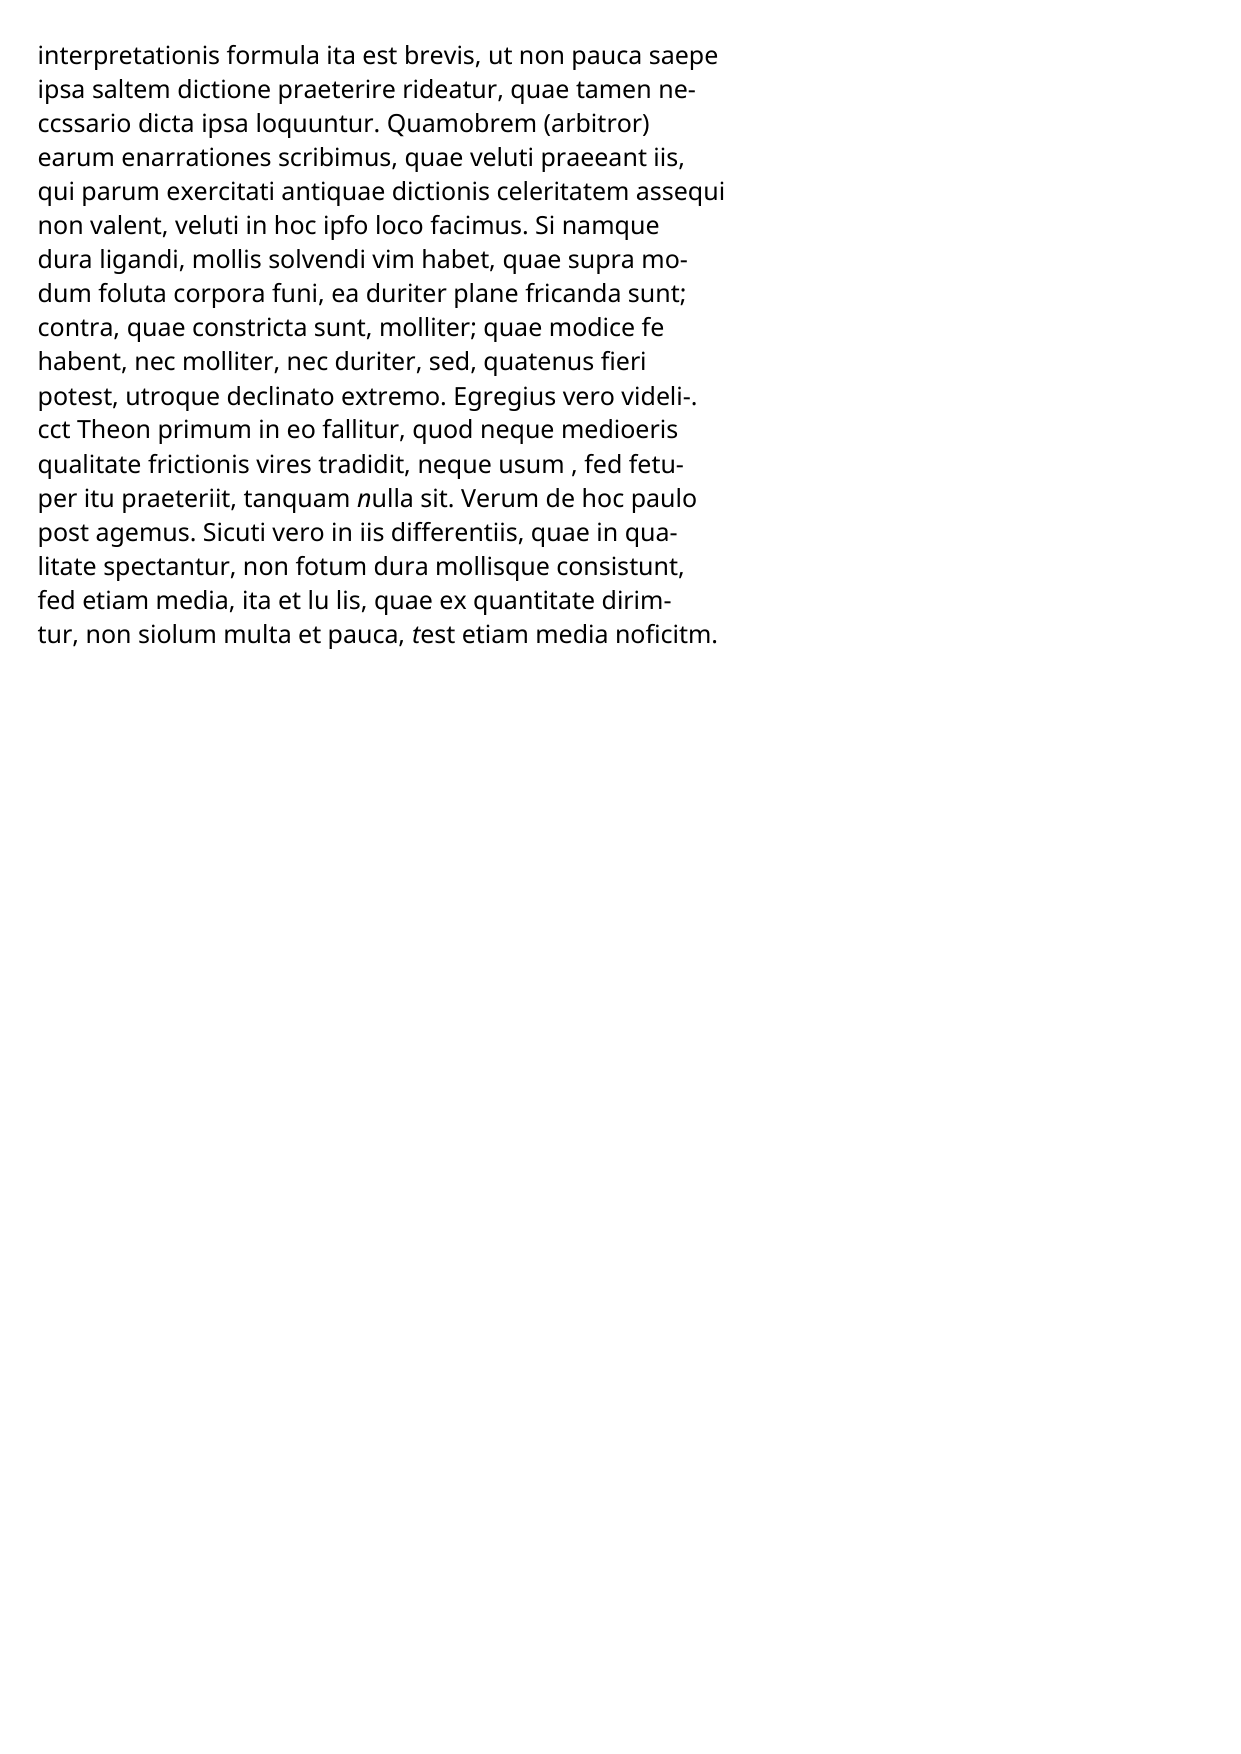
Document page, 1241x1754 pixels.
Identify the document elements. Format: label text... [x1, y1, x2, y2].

text interpretationis formula ita est brevis, ut non pauca saepe ipsa saltem dictione praeterire rideatur, quae tamen ne- ccssario dicta ipsa loquuntur. Quamobrem (arbitror) earum enarrationes scribimus, quae veluti praeeant iis, qui parum exercitati antiquae dictionis celeritatem assequi non valent, veluti in hoc ipfo loco facimus. Si namque dura ligandi, mollis solvendi vim habet, quae supra mo- dum foluta corpora funi, ea duriter plane fricanda sunt; contra, quae constricta sunt, molliter; quae modice fe habent, nec molliter, nec duriter, sed, quatenus fieri potest, utroque declinato extremo. Egregius vero videli-. cct Theon primum in eo fallitur, quod neque medioeris qualitate frictionis vires tradidit, neque usum , fed fetu- per itu praeteriit, tanquam nulla sit. Verum de hoc paulo post agemus. Sicuti vero in iis differentiis, quae in qua- litate spectantur, non fotum dura mollisque consistunt, fed etiam media, ita et lu lis, quae ex quantitate dirim- tur, non siolum multa et pauca, test etiam media noficitm. [37, 37, 1203, 651]
